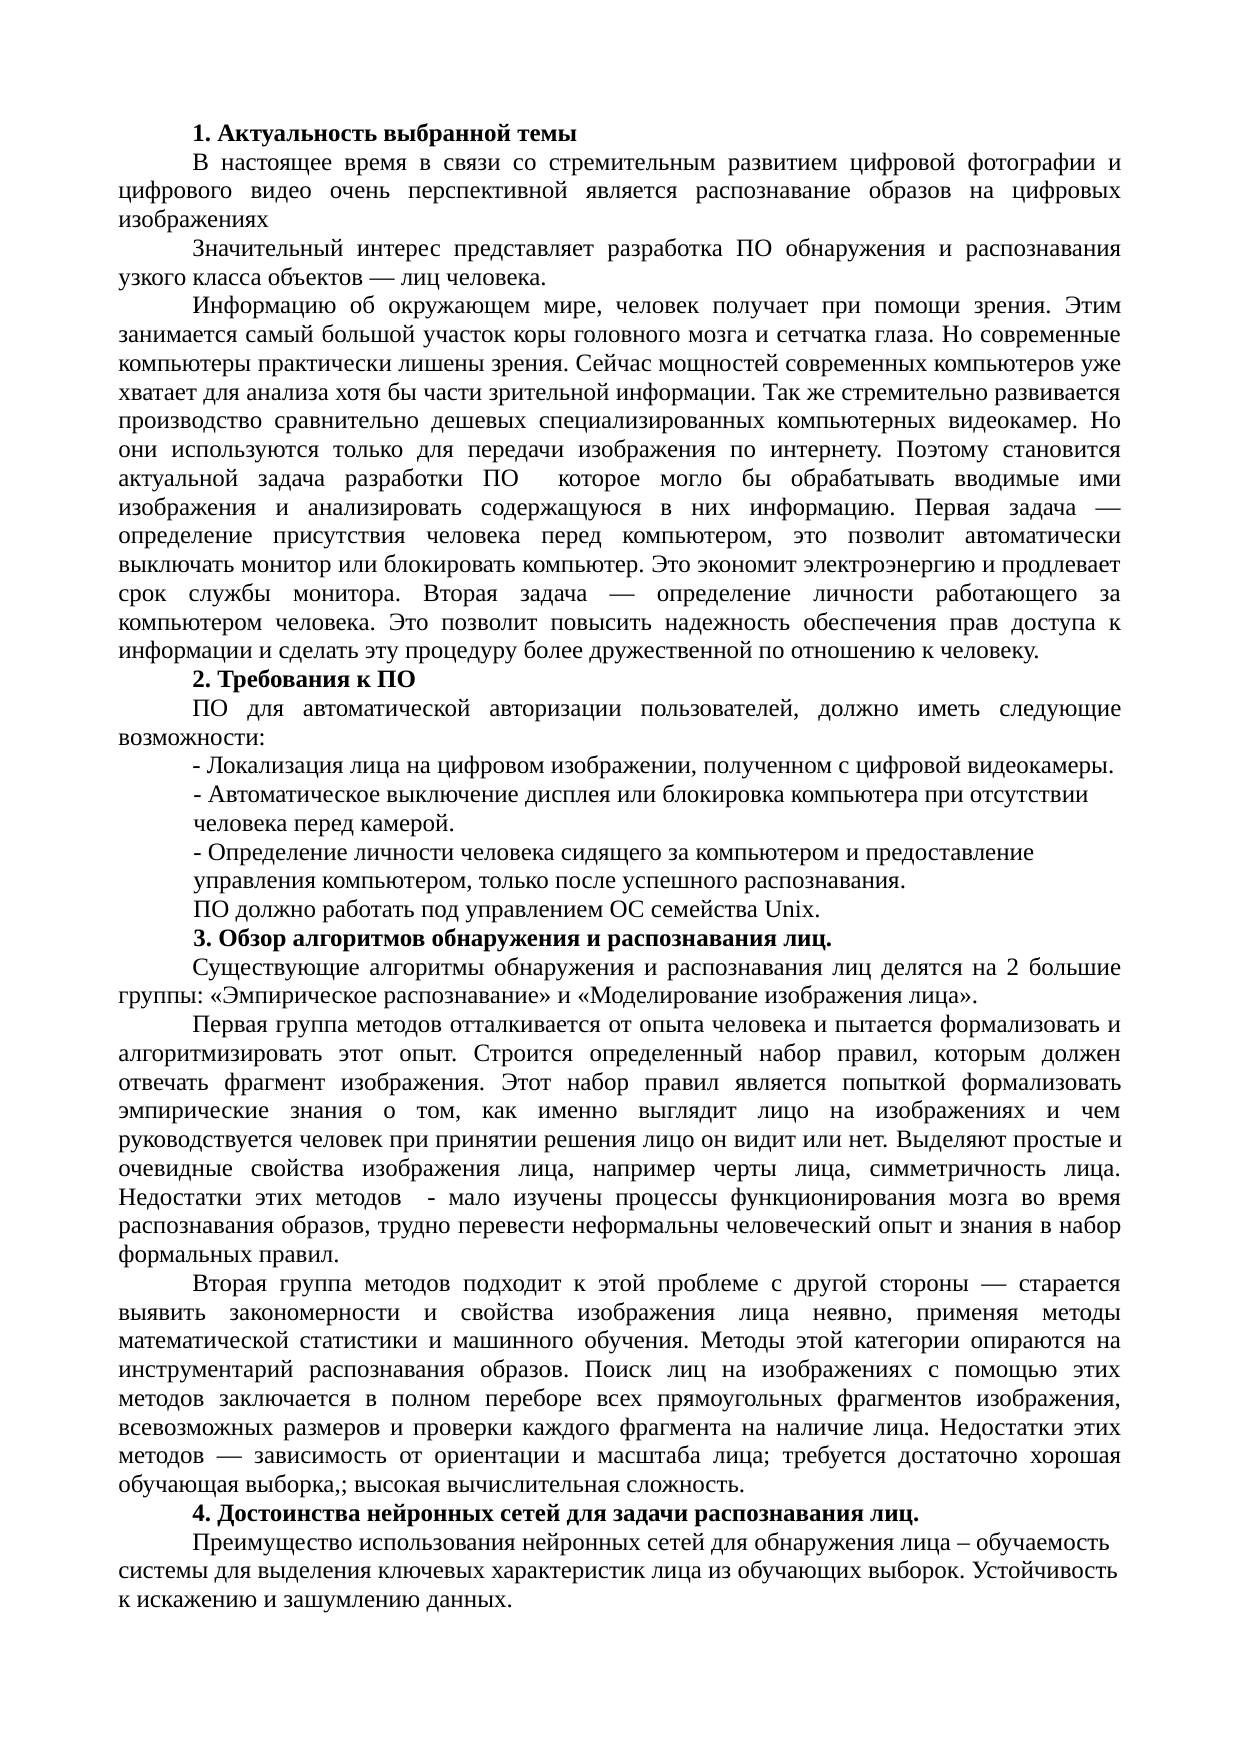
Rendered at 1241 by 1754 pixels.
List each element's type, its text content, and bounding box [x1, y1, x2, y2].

text ПО для автоматической авторизации пользователей, должно иметь следующие возможности: [118, 693, 1122, 751]
text Преимущество использования нейронных сетей для обнаружения лица – обучаемость системы для выделения ключевых характеристик лица из обучающих выборок. Устойчивость к искажению и зашумлению данных. [118, 1527, 1122, 1613]
text 4. Достоинства нейронных сетей для задачи распознавания лиц. [118, 1498, 1122, 1527]
list - Автоматическое выключение дисплея или блокировка компьютера при отсутствии человека перед камерой. [156, 779, 1122, 837]
list - Определение личности человека сидящего за компьютером и предоставление управления компьютером, только после успешного распознавания. [156, 837, 1122, 894]
list ПО должно работать под управлением ОС семейства Unix. [156, 894, 1122, 923]
text Значительный интерес представляет разработка ПО обнаружения и распознавания узкого класса объектов — лиц человека. [118, 233, 1122, 291]
text Информацию об окружающем мире, человек получает при помощи зрения. Этим занимается самый большой участок коры головного мозга и сетчатка глаза. Но современные компьютеры практически лишены зрения. Сейчас мощностей современных компьютеров уже хватает для анализа хотя бы части зрительной информации. Так же стремительно развивается производство сравнительно дешевых специализированных компьютерных видеокамер. Но они используются только для передачи изображения по интернету. Поэтому становится актуальной задача разработки ПО которое могло бы обрабатывать вводимые ими изображения и анализировать содержащуюся в них информацию. Первая задача — определение присутствия человека перед компьютером, это позволит автоматически выключать монитор или блокировать компьютер. Это экономит электроэнергию и продлевает срок службы монитора. Вторая задача — определение личности работающего за компьютером человека. Это позволит повысить надежность обеспечения прав доступа к информации и сделать эту процедуру более дружественной по отношению к человеку. [118, 291, 1122, 664]
text В настоящее время в связи со стремительным развитием цифровой фотографии и цифрового видео очень перспективной является распознавание образов на цифровых изображениях [118, 147, 1122, 233]
text - Локализация лица на цифровом изображении, полученном с цифровой видеокамеры. [118, 751, 1122, 779]
text Первая группа методов отталкивается от опыта человека и пытается формализовать и алгоритмизировать этот опыт. Строится определенный набор правил, которым должен отвечать фрагмент изображения. Этот набор правил является попыткой формализовать эмпирические знания о том, как именно выглядит лицо на изображениях и чем руководствуется человек при принятии решения лицо он видит или нет. Выделяют простые и очевидные свойства изображения лица, например черты лица, симметричность лица. Недостатки этих методов - мало изучены процессы функционирования мозга во время распознавания образов, трудно перевести неформальны человеческий опыт и знания в набор формальных правил. [118, 1009, 1122, 1268]
text Существующие алгоритмы обнаружения и распознавания лиц делятся на 2 большие группы: «Эмпирическое распознавание» и «Моделирование изображения лица». [118, 952, 1122, 1009]
text 1. Актуальность выбранной темы [118, 118, 1122, 147]
text 2. Требования к ПО [118, 664, 1122, 693]
list 3. Обзор алгоритмов обнаружения и распознавания лиц. [156, 923, 1122, 952]
text Вторая группа методов подходит к этой проблеме с другой стороны — старается выявить закономерности и свойства изображения лица неявно, применяя методы математической статистики и машинного обучения. Методы этой категории опираются на инструментарий распознавания образов. Поиск лиц на изображениях с помощью этих методов заключается в полном переборе всех прямоугольных фрагментов изображения, всевозможных размеров и проверки каждого фрагмента на наличие лица. Недостатки этих методов — зависимость от ориентации и масштаба лица; требуется достаточно хорошая обучающая выборка,; высокая вычислительная сложность. [118, 1268, 1122, 1498]
